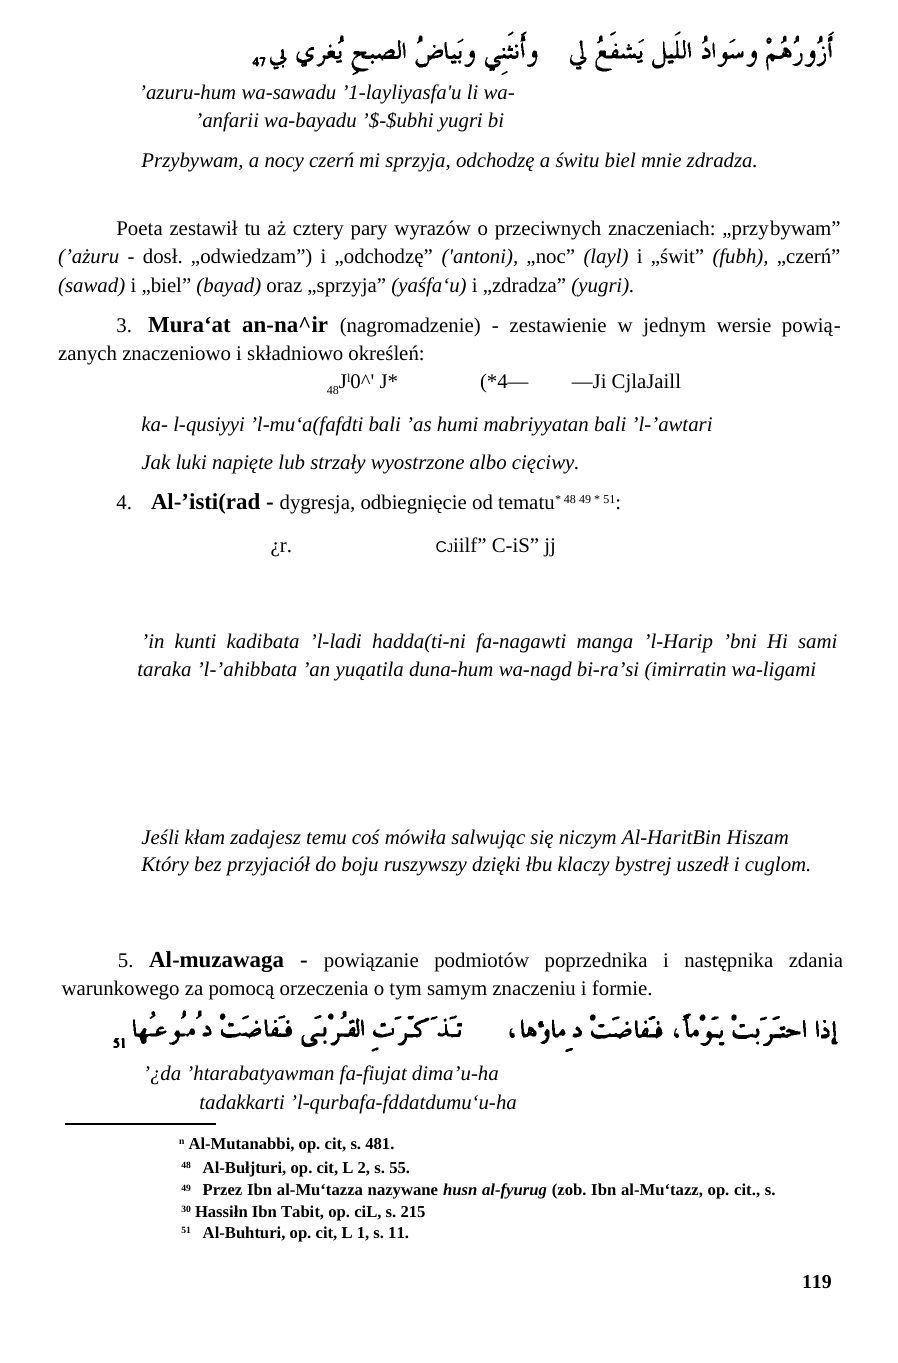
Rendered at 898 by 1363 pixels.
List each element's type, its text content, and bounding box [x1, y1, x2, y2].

text 49 Przez Ibn al-Mu‘tazza nazywane husn al-fyurug (zob. Ibn al-Mu‘tazz, op. cit., s. 60). [118, 1180, 775, 1199]
text Jak luki napięte lub strzały wyostrzone albo cięciwy. [141, 450, 840, 474]
text ’in kunti kadibata ’l-ladi hadda(ti-ni fa-nagawti manga ’l-Harip ’bni Hi sami taraka ’l-’ahibbata ’an yuąatila duna-hum wa-nagd bi-ra’si (imirratin wa-ligami [137, 629, 840, 681]
list Al-’isti(rad - dygresja, odbiegnięcie od tematu* 48 49 * 51: [58, 488, 840, 514]
picture [250, 28, 837, 78]
text Jeśli kłam zadajesz temu coś mówiła salwując się niczym Al-HaritBin Hiszam [141, 824, 840, 849]
text ’azuru-hum wa-sawadu ’1-layliyasfa'u li wa- ’anfarii wa-bayadu ’$-$ubhi yugri bi [139, 80, 567, 132]
text 48Jl0^' J* (*4— —Ji CjlaJaill [327, 369, 840, 397]
text 51 Al-Buhturi, op. cit, L 1, s. 11. [118, 1223, 775, 1242]
text Poeta zestawił tu aż cztery pary wyrazów o przeciwnych znaczeniach: „przy­bywam” (’ażuru - dosł. „odwiedzam”) i „odchodzę” ('antoni), „noc” (layl) i „świt” (fubh), „czerń” (sawad) i „biel” (bayad) oraz „sprzyja” (yaśfa‘u) i „zdradza” (yugri). [58, 216, 840, 297]
text n Al-Mutanabbi, op. cit, s. 481. [118, 1133, 775, 1153]
text Przybywam, a nocy czerń mi sprzyja, odchodzę a świtu biel mnie zdradza. [141, 147, 840, 172]
text ¿r. Cjiilf” C-iS” jj [270, 532, 840, 557]
text 30 Hassiłn Ibn Tabit, op. ciL, s. 215 [118, 1202, 775, 1221]
text ka- l-qusiyyi ’l-mu‘a(fafdti bali ’as humi mabriyyatan bali ’l-’awtari [141, 412, 840, 436]
text Który bez przyjaciół do boju ruszywszy dzięki łbu klaczy bystrej uszedł i cuglom. [141, 852, 840, 876]
text 48 Al-Bułjturi, op. cit, L 2, s. 55. [118, 1158, 775, 1177]
picture [110, 1008, 841, 1055]
text 5. Al-muzawaga - powiązanie podmiotów poprzednika i następnika zdania warunkowego za pomocą orzeczenia o tym samym znaczeniu i formie. [61, 947, 843, 1000]
text 119 [802, 1270, 838, 1293]
list Mura‘at an-na^ir (nagromadzenie) - zestawienie w jednym wersie powią­zanych znaczeniowo i składniowo określeń: [58, 311, 840, 365]
text ’¿da ’htarabatyawman fa-fiujat dima’u-ha tadakkarti ’l-qurbafa-fddatdumu‘u-ha [143, 1061, 566, 1114]
